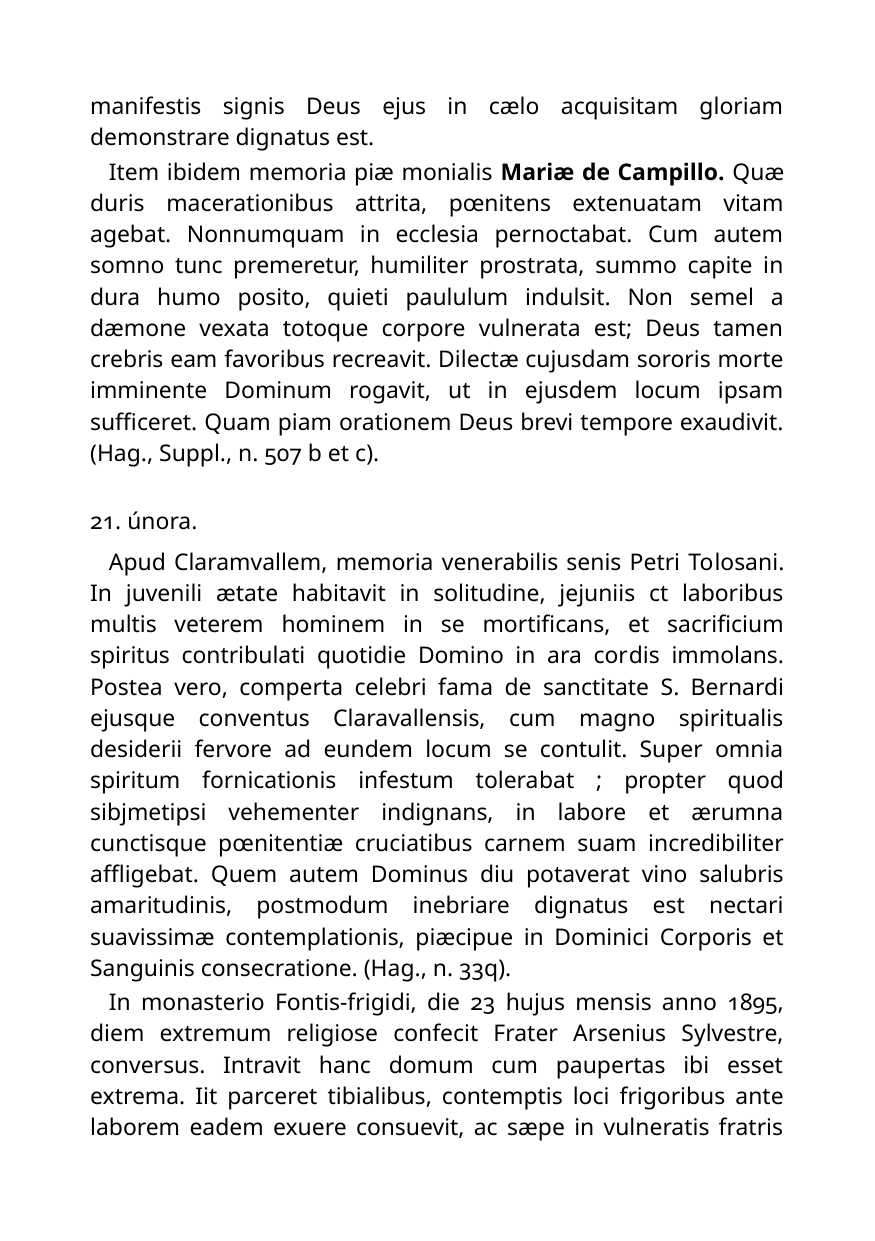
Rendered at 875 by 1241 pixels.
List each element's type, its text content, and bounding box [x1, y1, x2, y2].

text In monasterio Fontis-frigidi, die 23 hujus mensis anno 1895, diem extremum religiose confecit Frater Arsenius Sylvestre, conversus. Intravit hanc domum cum paupertas ibi esset extrema. Iit parceret tibialibus, contemptis loci frigoribus ante laborem eadem exuere consuevit, ac sæpe in vulneratis fratris [90, 986, 784, 1142]
text manifestis signis Deus ejus in cælo acquisitam gloriam demonstrare dignatus est. [90, 90, 784, 152]
text Apud Claramvallem, memoria venerabilis senis Petri To­losani. In juvenili ætate habitavit in solitudine, jejuniis ct laboribus multis veterem hominem in se mortificans, et sacrificium spiritus contribulati quotidie Domino in ara cor­dis immolans. Postea vero, comperta celebri fama de sancti­tate S. Bernardi ejusque conventus Claravallensis, cum magno spiritualis desiderii fervore ad eundem locum se contulit. Super omnia spiritum fornicationis infestum tolera­bat ; propter quod sibjmetipsi vehementer indignans, in labore et ærumna cunctisque pœnitentiæ cruciatibus carnem suam incredibiliter affligebat. Quem autem Dominus diu potaverat vino salubris amaritudinis, postmodum inebriare dignatus est nectari suavissimæ contemplationis, piæcipue in Dominici Corporis et Sanguinis consecratione. (Hag., n. 33q). [90, 546, 784, 983]
text Item ibidem memoria piæ monialis Mariæ de Campillo. Quæ duris macerationibus attrita, pœnitens extenuatam vitam agebat. Nonnumquam in ecclesia pernoctabat. Cum autem somno tunc premeretur, humiliter prostrata, summo capite in dura humo posito, quieti paululum indulsit. Non semel a dæmone vexata totoque corpore vulnerata est; Deus tamen crebris eam favoribus recreavit. Dilectæ cujusdam sororis morte imminente Dominum rogavit, ut in ejusdem locum ipsam sufficeret. Quam piam orationem Deus brevi tempore exaudivit. (Hag., Suppl., n. 507 b et c). [90, 156, 784, 468]
text 21. února. [90, 505, 784, 537]
